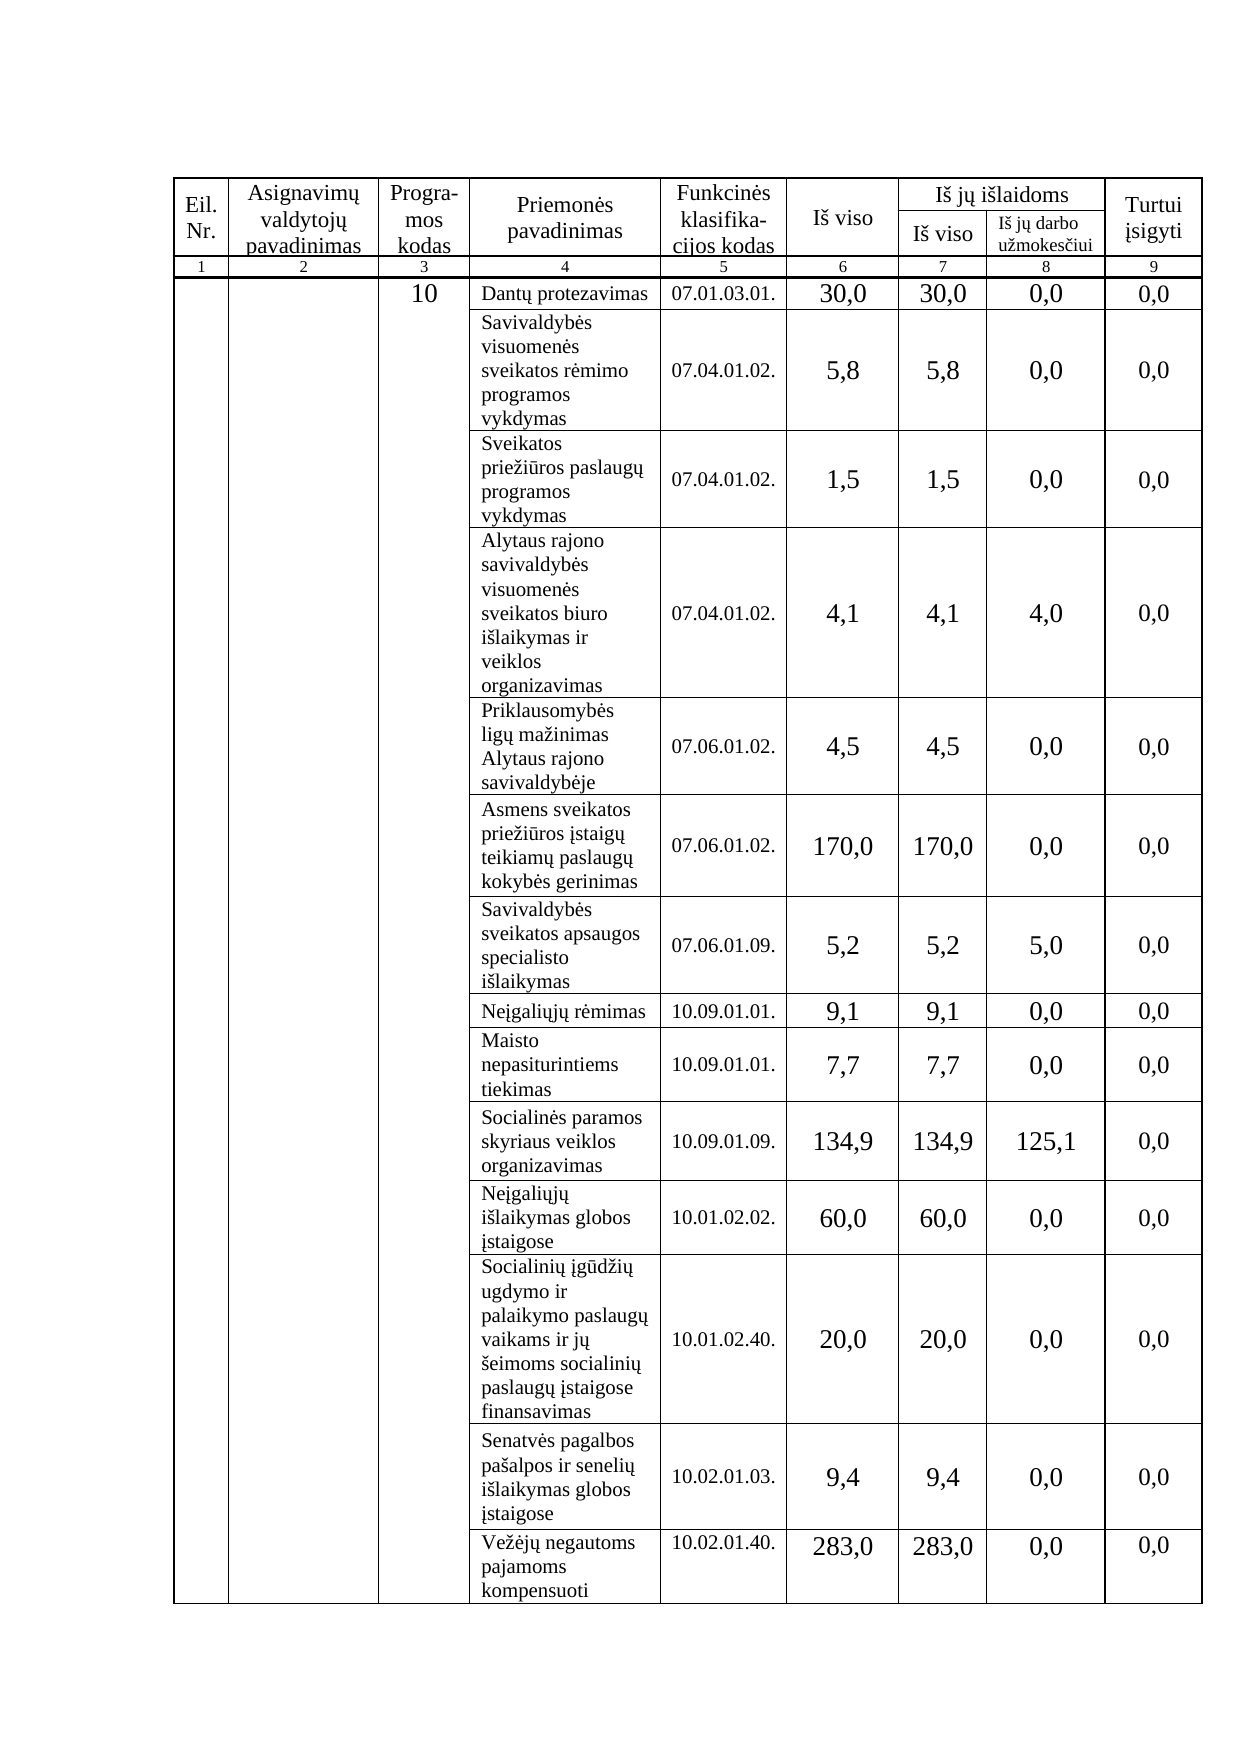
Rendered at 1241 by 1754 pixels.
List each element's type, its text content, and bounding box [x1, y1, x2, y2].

table_cell Iš viso [899, 211, 986, 255]
table_cell 0,0 [987, 795, 1104, 896]
table_cell 125,1 [987, 1102, 1104, 1180]
table_cell 0,0 [1106, 279, 1201, 309]
table_cell 0,0 [987, 279, 1104, 309]
table_cell 0,0 [1106, 1255, 1201, 1423]
table_cell [229, 279, 378, 1602]
table_cell 10.09.01.09. [661, 1102, 786, 1180]
table_cell 07.01.03.01. [661, 279, 786, 309]
table_cell 5,2 [787, 897, 898, 993]
table_cell 60,0 [899, 1181, 986, 1253]
table_cell 07.04.01.02. [661, 310, 786, 430]
table_cell Neįgaliųjų rėmimas [470, 994, 660, 1027]
table_cell 0,0 [987, 1181, 1104, 1253]
table_cell Alytaus rajono savivaldybės visuomenės sveikatos biuro išlaikymas ir veiklos organizavimas [470, 528, 660, 697]
table_cell 4 [470, 257, 660, 276]
table_cell 7,7 [899, 1028, 986, 1101]
table_cell 20,0 [787, 1255, 898, 1423]
table_cell Savivaldybės visuomenės sveikatos rėmimo programos vykdymas [470, 310, 660, 430]
table_cell 0,0 [987, 1530, 1104, 1602]
table_cell 60,0 [787, 1181, 898, 1253]
table_cell 4,1 [899, 528, 986, 697]
table_header Funkcinės klasifika-cijos kodas [661, 179, 786, 255]
table_cell 07.06.01.02. [661, 698, 786, 794]
table_cell 1,5 [899, 431, 986, 527]
table_cell 134,9 [787, 1102, 898, 1180]
table_cell 0,0 [987, 310, 1104, 430]
table_cell 7,7 [787, 1028, 898, 1101]
table_cell 10.09.01.01. [661, 994, 786, 1027]
table_cell Asmens sveikatos priežiūros įstaigų teikiamų paslaugų kokybės gerinimas [470, 795, 660, 896]
table_cell 9,1 [787, 994, 898, 1027]
table_header Progra-mos kodas [379, 179, 469, 255]
table_cell 1,5 [787, 431, 898, 527]
table_cell 5,2 [899, 897, 986, 993]
table_cell 7 [899, 257, 986, 276]
table_cell 10.02.01.03. [661, 1424, 786, 1529]
table_cell 283,0 [899, 1530, 986, 1602]
table_cell Maisto nepasiturintiems tiekimas [470, 1028, 660, 1101]
table_cell 0,0 [1106, 310, 1201, 430]
table_cell 0,0 [1106, 1102, 1201, 1180]
table_cell 07.06.01.02. [661, 795, 786, 896]
table_cell Vežėjų negautoms pajamoms kompensuoti [470, 1530, 660, 1602]
table_cell Socialinės paramos skyriaus veiklos organizavimas [470, 1102, 660, 1180]
table_cell 4,0 [987, 528, 1104, 697]
table_cell 283,0 [787, 1530, 898, 1602]
table_cell 2 [229, 257, 378, 276]
table_cell Savivaldybės sveikatos apsaugos specialisto išlaikymas [470, 897, 660, 993]
table_cell 10.02.01.40. [661, 1530, 786, 1602]
table_cell 0,0 [987, 1028, 1104, 1101]
table_cell Socialinių įgūdžių ugdymo ir palaikymo paslaugų vaikams ir jų šeimoms socialinių paslaugų įstaigose finansavimas [470, 1255, 660, 1423]
table_cell 0,0 [1106, 1181, 1201, 1253]
table_cell 4,5 [787, 698, 898, 794]
table_cell 0,0 [1106, 431, 1201, 527]
table_cell 07.06.01.09. [661, 897, 786, 993]
table_cell 9 [1106, 257, 1201, 276]
table_cell 9,1 [899, 994, 986, 1027]
table_cell Dantų protezavimas [470, 279, 660, 309]
table_cell 30,0 [899, 279, 986, 309]
table_header Priemonės pavadinimas [470, 179, 660, 255]
table_cell 07.04.01.02. [661, 431, 786, 527]
table_cell Neįgaliųjų išlaikymas globos įstaigose [470, 1181, 660, 1253]
table_header Iš viso [787, 179, 898, 255]
table_header Eil. Nr. [175, 179, 228, 255]
table_cell Priklausomybės ligų mažinimas Alytaus rajono savivaldybėje [470, 698, 660, 794]
table_cell 9,4 [899, 1424, 986, 1529]
table_cell 3 [379, 257, 469, 276]
table_cell 4,1 [787, 528, 898, 697]
table_cell 0,0 [987, 994, 1104, 1027]
table_cell 6 [787, 257, 898, 276]
table_cell 0,0 [987, 698, 1104, 794]
table_cell 0,0 [987, 431, 1104, 527]
table_cell Senatvės pagalbos pašalpos ir senelių išlaikymas globos įstaigose [470, 1424, 660, 1529]
table_header Asignavimų valdytojų pavadinimas [229, 179, 378, 255]
table_cell 5,0 [987, 897, 1104, 993]
table_cell Sveikatos priežiūros paslaugų programos vykdymas [470, 431, 660, 527]
table_cell 134,9 [899, 1102, 986, 1180]
table_cell 0,0 [1106, 1028, 1201, 1101]
table_cell 0,0 [1106, 528, 1201, 697]
table_cell 20,0 [899, 1255, 986, 1423]
table_cell 10.09.01.01. [661, 1028, 786, 1101]
table_cell 8 [987, 257, 1104, 276]
table_cell 10.01.02.02. [661, 1181, 786, 1253]
table_cell 0,0 [1106, 1530, 1201, 1602]
table_cell 170,0 [787, 795, 898, 896]
table_cell 10.01.02.40. [661, 1255, 786, 1423]
table_cell 0,0 [1106, 897, 1201, 993]
table_cell 07.04.01.02. [661, 528, 786, 697]
table_cell 1 [175, 257, 228, 276]
table_cell 0,0 [1106, 994, 1201, 1027]
table_cell 0,0 [1106, 1424, 1201, 1529]
table_cell Iš jų darbo užmokesčiui [987, 211, 1104, 255]
table_cell 0,0 [987, 1255, 1104, 1423]
table_header Turtui įsigyti [1106, 179, 1201, 255]
table_cell [175, 279, 228, 1602]
table_cell 0,0 [1106, 795, 1201, 896]
table_cell 30,0 [787, 279, 898, 309]
table_cell 4,5 [899, 698, 986, 794]
table_cell 5 [661, 257, 786, 276]
table_cell 5,8 [899, 310, 986, 430]
table_cell 170,0 [899, 795, 986, 896]
table_cell 0,0 [1106, 698, 1201, 794]
table_cell 0,0 [987, 1424, 1104, 1529]
table_cell 5,8 [787, 310, 898, 430]
table_header Iš jų išlaidoms [899, 179, 1104, 210]
table_cell 9,4 [787, 1424, 898, 1529]
table_cell 10 [379, 279, 469, 1602]
